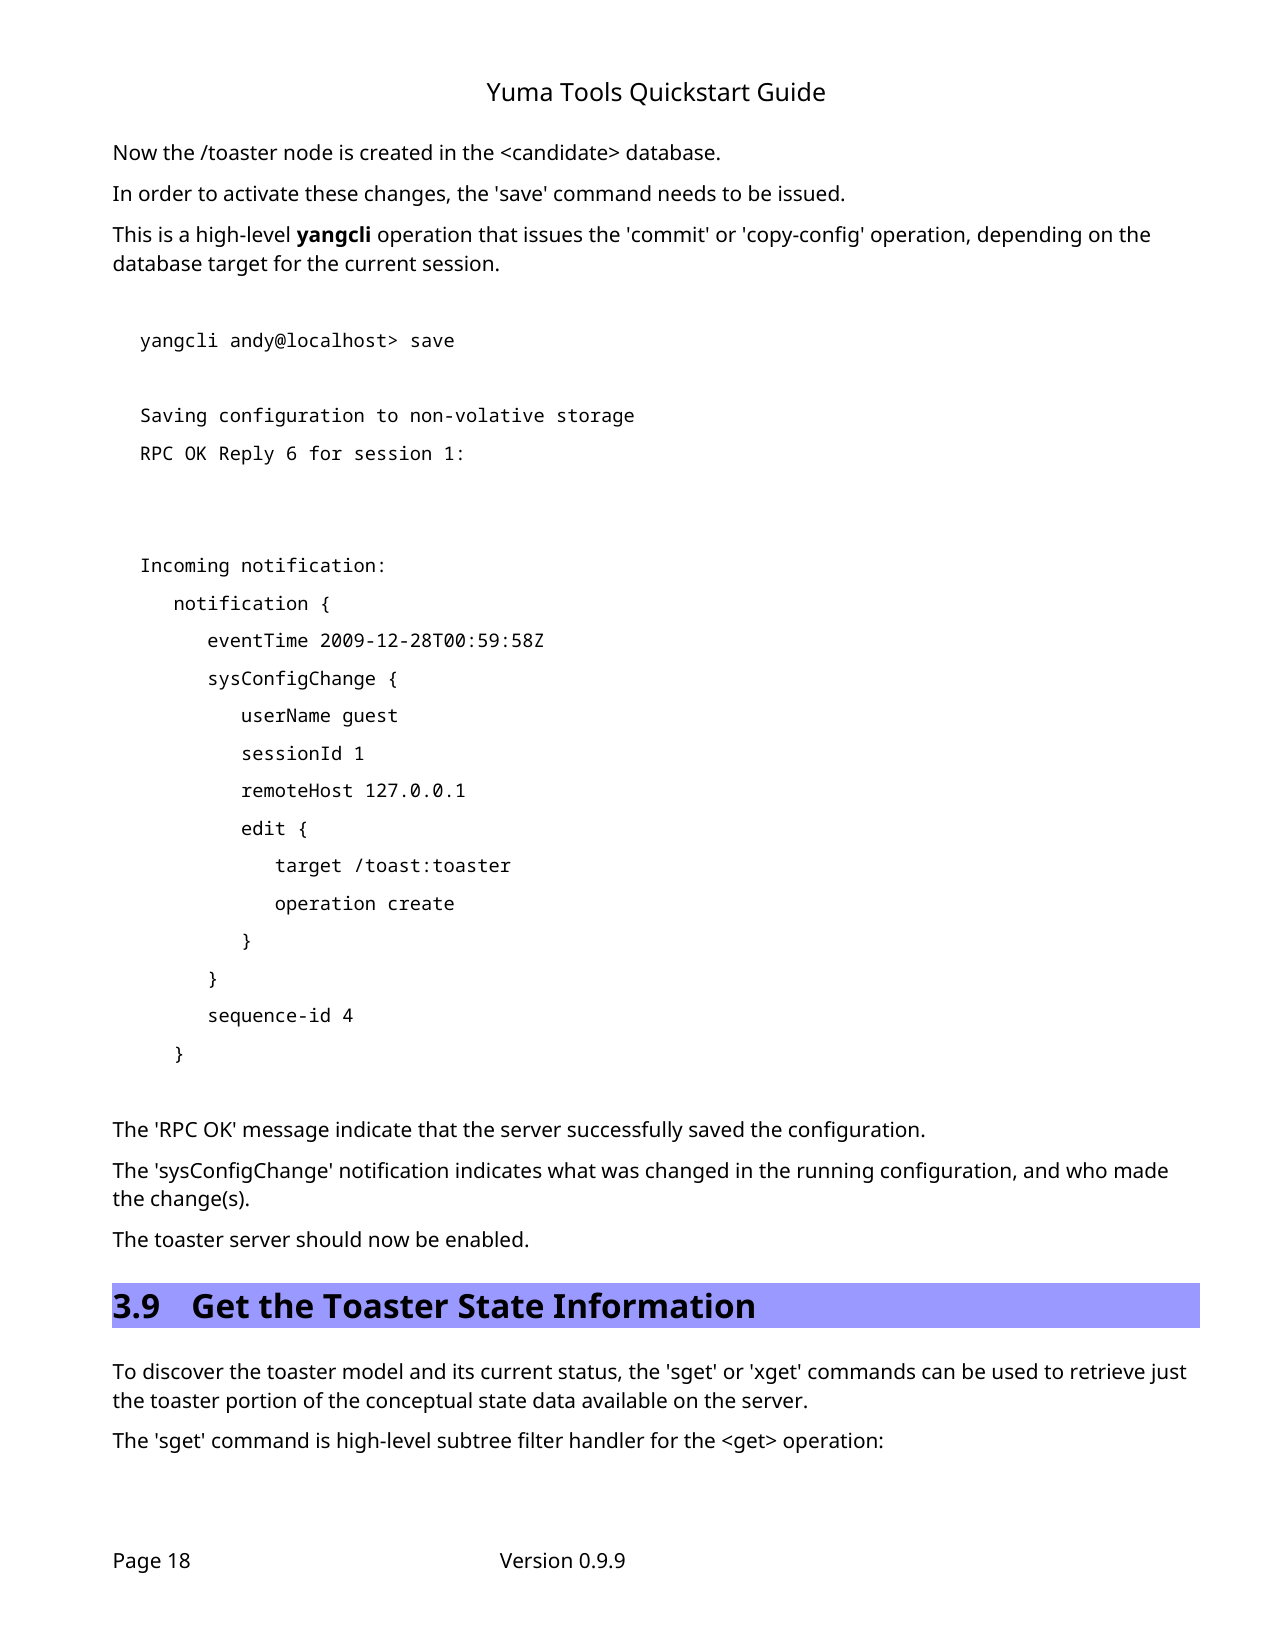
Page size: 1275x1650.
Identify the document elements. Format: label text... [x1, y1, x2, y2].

text The 'sget' command is high-level subtree filter handler for the <get> operation: [112, 1427, 1200, 1455]
text The 'RPC OK' message indicate that the server successfully saved the configuration. [112, 1115, 1200, 1143]
text operation create [139, 890, 1200, 915]
text sysConfigChange { [139, 665, 1200, 690]
subtitle Get the Toaster State Information [112, 1283, 1200, 1328]
text edit { [139, 815, 1200, 840]
text The toaster server should now be enabled. [112, 1225, 1200, 1253]
text } [139, 1040, 1200, 1065]
text target /toast:toaster [139, 852, 1200, 878]
text Now the /toaster node is created in the <candidate> database. [112, 138, 1200, 167]
text } [139, 927, 1200, 953]
text notification { [139, 590, 1200, 615]
text To discover the toaster model and its current status, the 'sget' or 'xget' commands can be used to retrieve just the toaster portion of the conceptual state data available on the server. [112, 1357, 1200, 1414]
text eventTime 2009-12-28T00:59:58Z [139, 627, 1200, 653]
text Incoming notification: [139, 552, 1200, 578]
text This is a high-level yangcli operation that issues the 'commit' or 'copy-config' operation, depending on the database target for the current session. [112, 220, 1200, 277]
text remoteHost 127.0.0.1 [139, 777, 1200, 803]
text userName guest [139, 702, 1200, 728]
text The 'sysConfigChange' notification indicates what was changed in the running configuration, and who made the change(s). [112, 1156, 1200, 1213]
text sequence-id 4 [139, 1002, 1200, 1028]
text In order to activate these changes, the 'save' command needs to be issued. [112, 179, 1200, 208]
text RPC OK Reply 6 for session 1: [139, 440, 1200, 465]
text Saving configuration to non-volative storage [139, 402, 1200, 428]
text } [139, 965, 1200, 990]
text sessionId 1 [139, 740, 1200, 765]
text yangcli andy@localhost> save [139, 327, 1200, 353]
